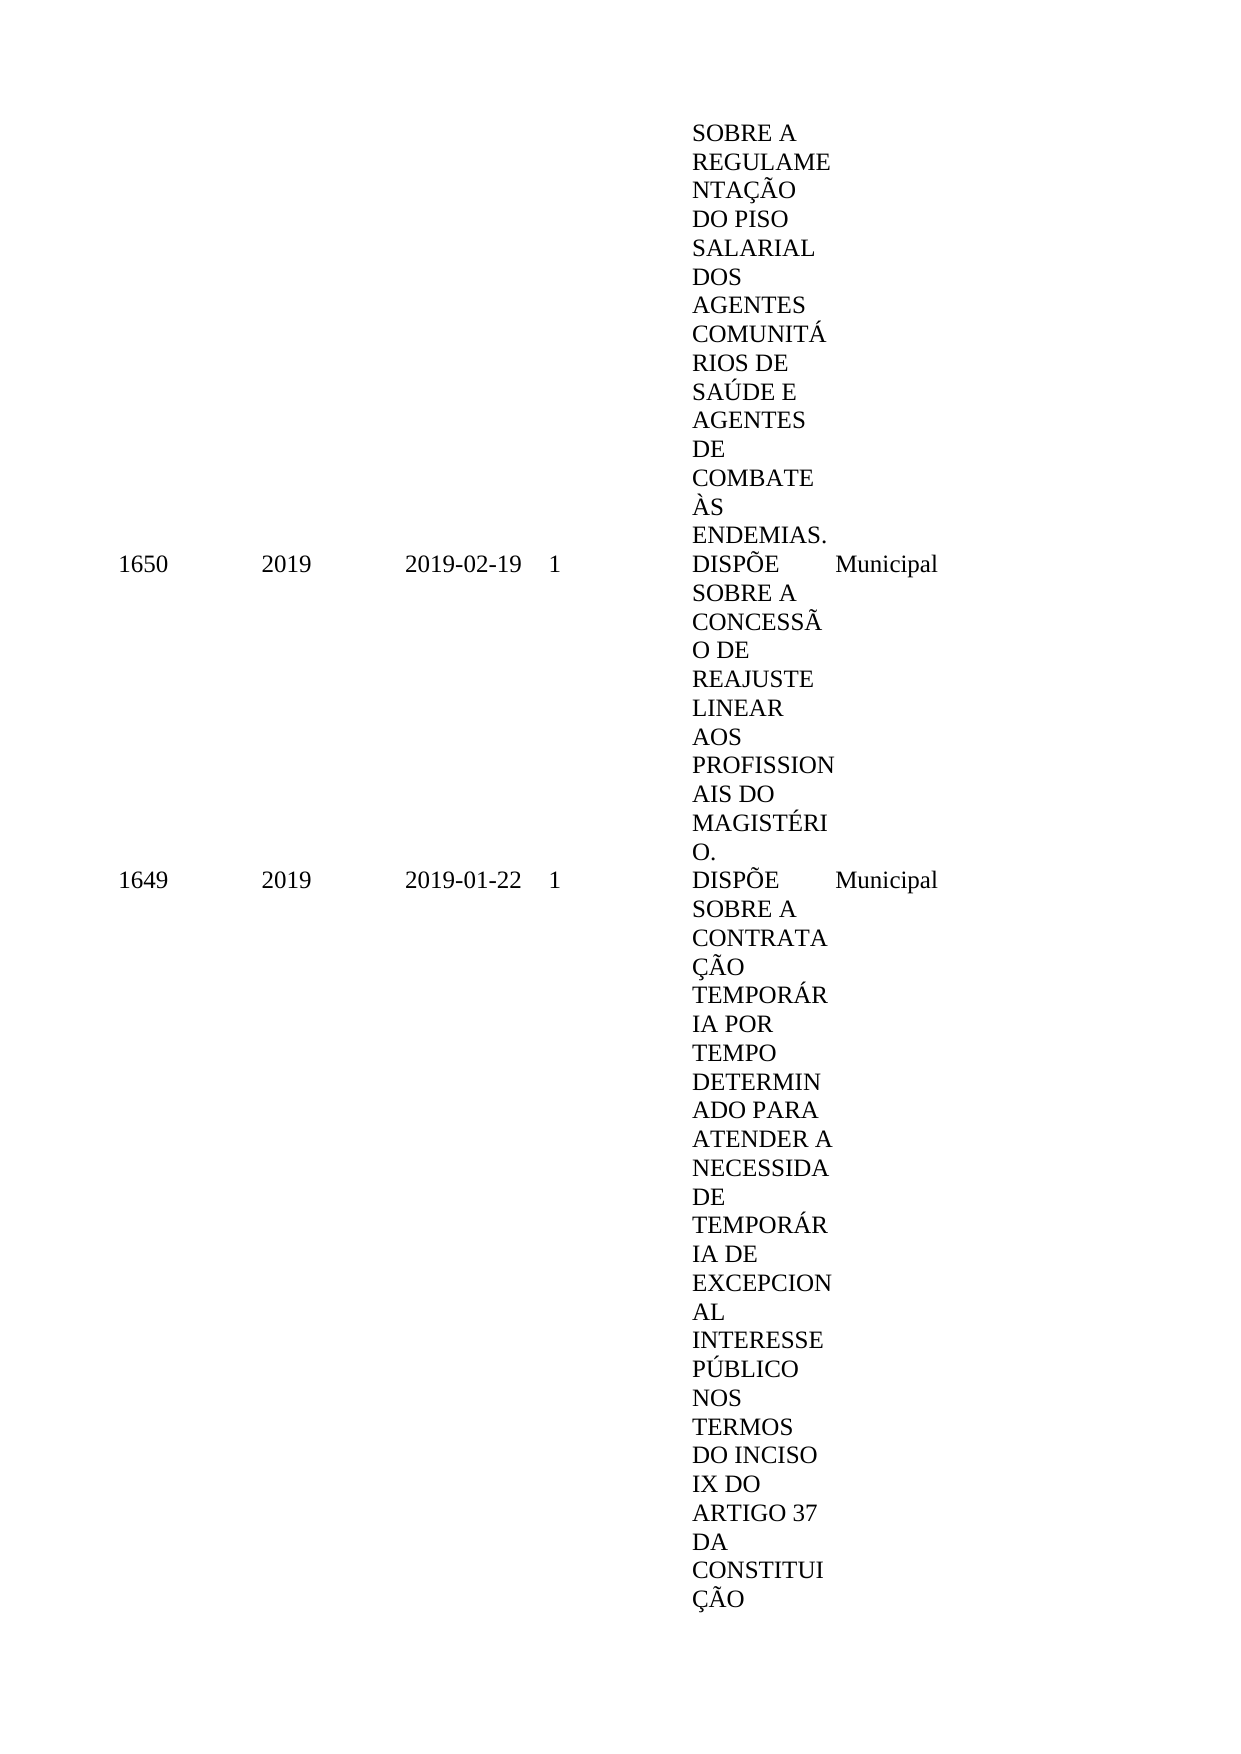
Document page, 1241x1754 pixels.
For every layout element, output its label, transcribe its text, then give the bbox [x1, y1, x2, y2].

table_cell 2019 [261, 549, 405, 866]
table_cell [118, 118, 261, 549]
table_cell DISPÕE SOBRE A CONTRATAÇÃO TEMPORÁRIA POR TEMPO DETERMINADO PARA ATENDER A NECESSIDADE TEMPORÁRIA DE EXCEPCIONAL INTERESSE PÚBLICO NOS TERMOS DO INCISO IX DO ARTIGO 37 DA CONSTITUIÇÃO [692, 866, 835, 1613]
table_cell [835, 118, 979, 549]
table_cell 1649 [118, 866, 261, 1613]
table_cell Municipal [835, 549, 979, 866]
table_cell 1 [548, 866, 692, 1613]
table_cell SOBRE A REGULAMENTAÇÃO DO PISO SALARIAL DOS AGENTES COMUNITÁRIOS DE SAÚDE E AGENTES DE COMBATE ÀS ENDEMIAS. [692, 118, 835, 549]
table_cell Municipal [835, 866, 979, 1613]
table_cell [261, 118, 405, 549]
table_cell [548, 118, 692, 549]
table_cell [979, 549, 1122, 866]
table_cell 1650 [118, 549, 261, 866]
table_cell 2019-01-22 [405, 866, 548, 1613]
table_cell 2019 [261, 866, 405, 1613]
table_cell DISPÕE SOBRE A CONCESSÃO DE REAJUSTE LINEAR AOS PROFISSIONAIS DO MAGISTÉRIO. [692, 549, 835, 866]
table_cell [979, 866, 1122, 1613]
table_cell [979, 118, 1122, 549]
table_cell 2019-02-19 [405, 549, 548, 866]
table_cell 1 [548, 549, 692, 866]
table_cell [405, 118, 548, 549]
